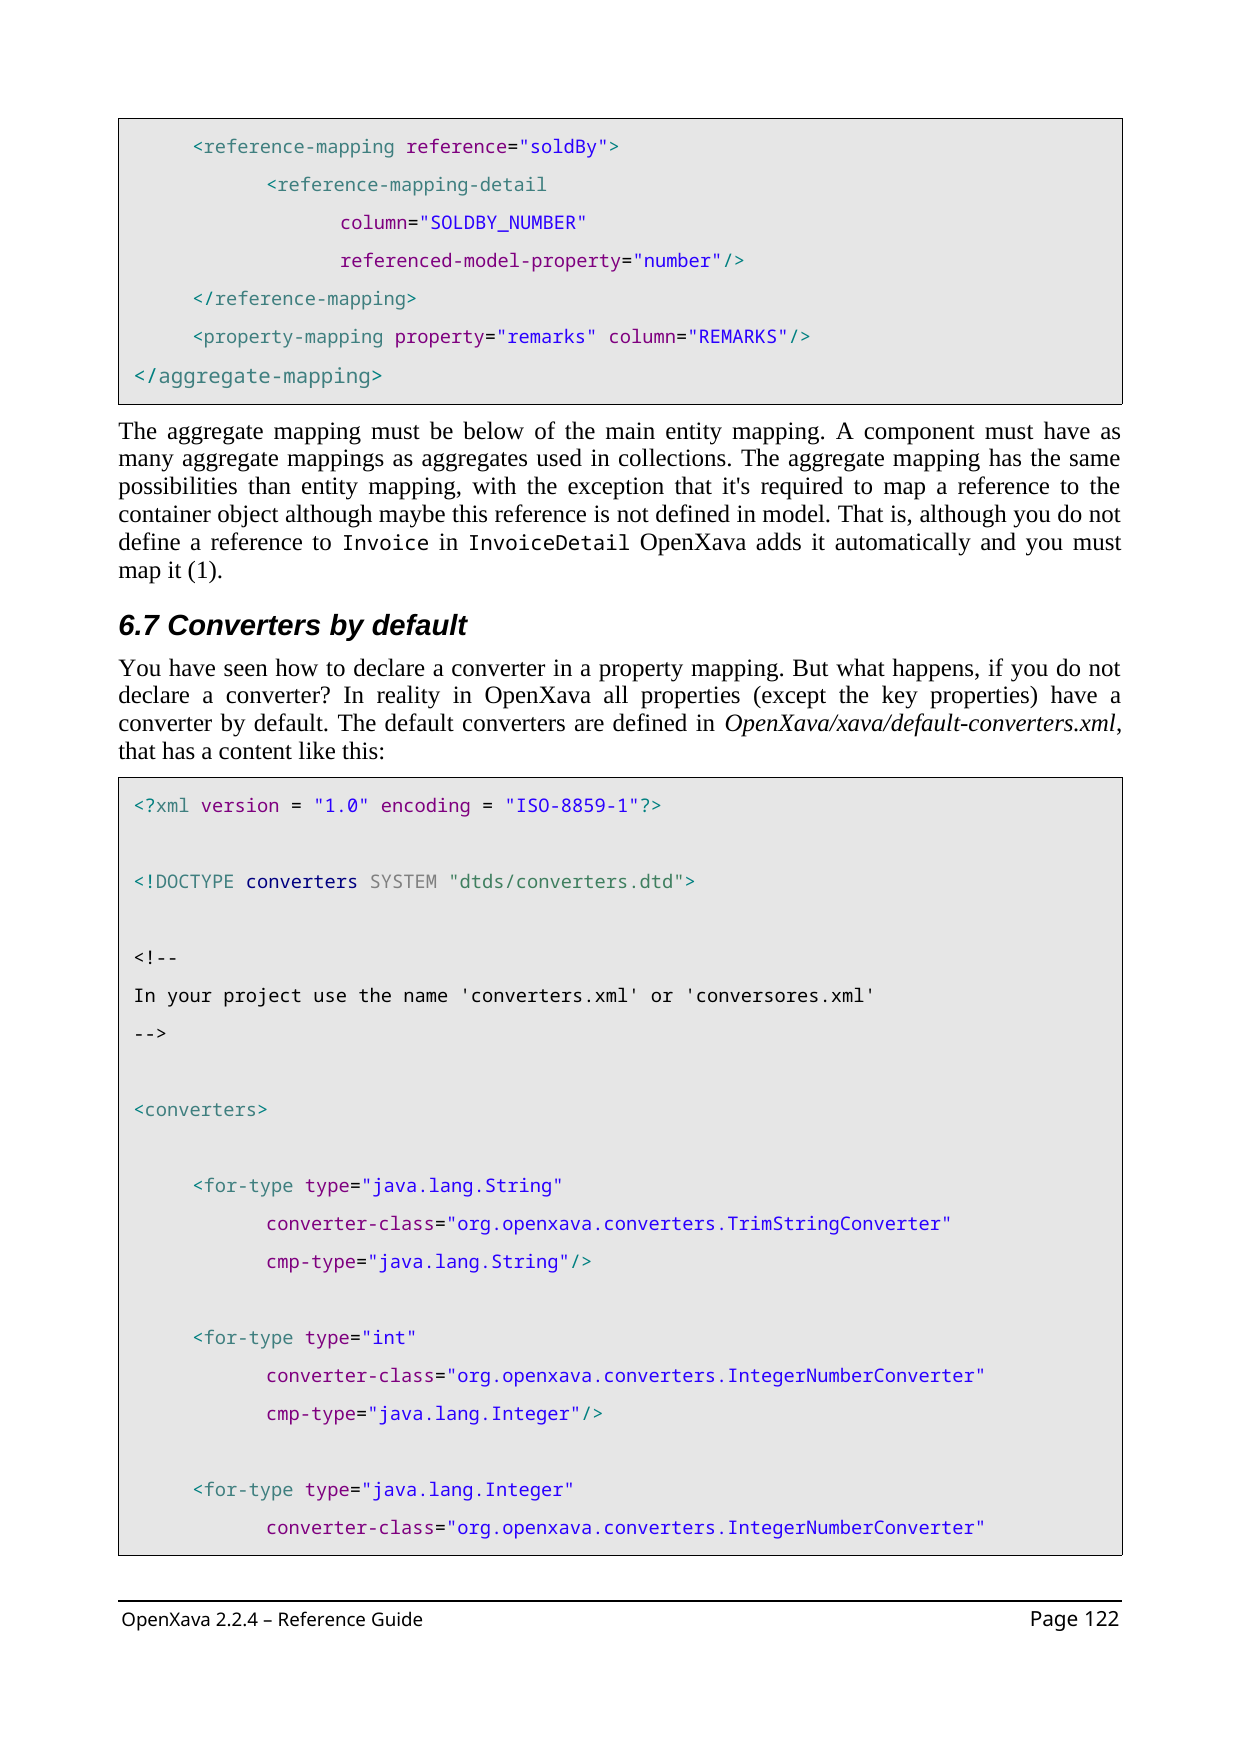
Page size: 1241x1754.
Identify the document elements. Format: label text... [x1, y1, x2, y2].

text <converters> [119, 1081, 1122, 1119]
text <!DOCTYPE converters SYSTEM "dtds/converters.dtd"> [119, 853, 1122, 891]
text <for-type type="int" [119, 1309, 1122, 1347]
text <property-mapping property="remarks" column="REMARKS"/> [119, 308, 1122, 346]
text </aggregate-mapping> [119, 346, 1122, 404]
text In your project use the name 'converters.xml' or 'conversores.xml' [119, 967, 1122, 1005]
text </reference-mapping> [119, 270, 1122, 308]
text cmp-type="java.lang.Integer"/> [119, 1385, 1122, 1423]
text <!-- [119, 929, 1122, 967]
text <?xml version = "1.0" encoding = "ISO-8859-1"?> [119, 778, 1122, 815]
text You have seen how to declare a converter in a property mapping. But what happens, if you do not declare a converter? In reality in OpenXava all properties (except the key properties) have a converter by default. The default converters are defined in OpenXava/xava/default-converters.xml, that has a content like this: [118, 654, 1122, 764]
text column="SOLDBY_NUMBER" [119, 194, 1122, 232]
text <reference-mapping reference="soldBy"> [119, 119, 1122, 156]
text converter-class="org.openxava.converters.IntegerNumberConverter" [119, 1347, 1122, 1385]
text referenced-model-property="number"/> [119, 232, 1122, 270]
text --> [119, 1005, 1122, 1043]
text <for-type type="java.lang.String" [119, 1157, 1122, 1195]
text <reference-mapping-detail [119, 156, 1122, 194]
text cmp-type="java.lang.String"/> [119, 1233, 1122, 1271]
text The aggregate mapping must be below of the main entity mapping. A component must have as many aggregate mappings as aggregates used in collections. The aggregate mapping has the same possibilities than entity mapping, with the exception that it's required to map a reference to the container object although maybe this reference is not defined in model. That is, although you do not define a reference to Invoice in InvoiceDetail OpenXava adds it automatically and you must map it (1). [118, 417, 1122, 583]
text <for-type type="java.lang.Integer" [119, 1461, 1122, 1499]
text converter-class="org.openxava.converters.TrimStringConverter" [119, 1195, 1122, 1233]
text converter-class="org.openxava.converters.IntegerNumberConverter" [119, 1499, 1122, 1555]
subtitle Converters by default [118, 608, 1122, 641]
